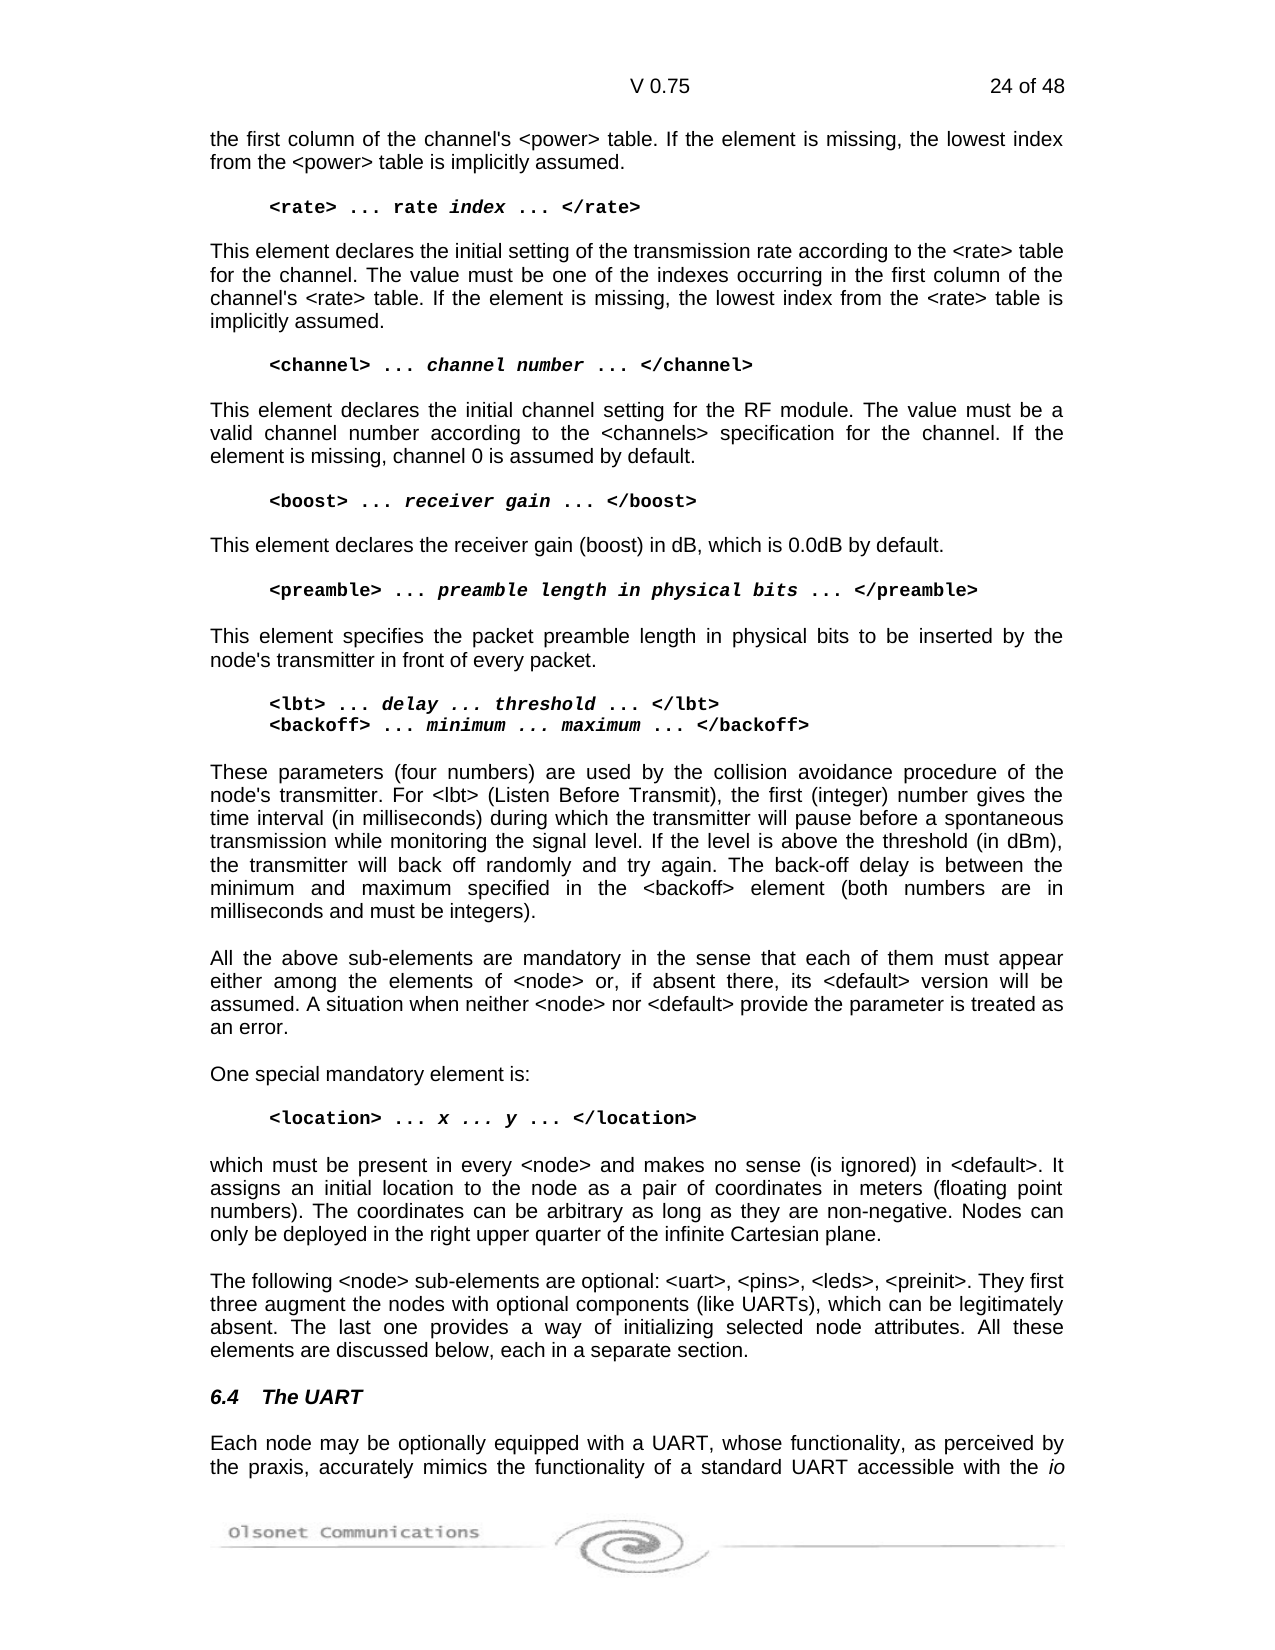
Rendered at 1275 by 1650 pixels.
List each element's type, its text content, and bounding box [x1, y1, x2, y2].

text All the above sub-elements are mandatory in the sense that each of them must appear either among the elements of <node> or, if absent there, its <default> version will be assumed. A situation when neither <node> nor <default> provide the parameter is treated as an error. [210, 946, 1065, 1039]
text <lbt> ... delay ... threshold ... </lbt> [269, 694, 1065, 716]
text One special mandatory element is: [210, 1062, 1065, 1086]
text The following <node> sub-elements are optional: <uart>, <pins>, <leds>, <preinit>. They first three augment the nodes with optional components (like UARTs), which can be legitimately absent. The last one provides a way of initializing selected node attributes. All these elements are discussed below, each in a separate section. [210, 1269, 1065, 1362]
text <preamble> ... preamble length in physical bits ... </preamble> [269, 580, 1065, 602]
picture [210, 1504, 1065, 1596]
text which must be present in every <node> and makes no sense (is ignored) in <default>. It assigns an initial location to the node as a pair of coordinates in meters (floating point numbers). The coordinates can be arbitrary as long as they are non-negative. Nodes can only be deployed in the right upper quarter of the infinite Cartesian plane. [210, 1153, 1065, 1246]
subtitle The UART [210, 1386, 1065, 1409]
text <boost> ... receiver gain ... </boost> [269, 491, 1065, 513]
text <backoff> ... minimum ... maximum ... </backoff> [269, 716, 1065, 737]
text This element declares the receiver gain (boost) in dB, which is 0.0dB by default. [210, 534, 1065, 557]
text This element declares the initial setting of the transmission rate according to the <rate> table for the channel. The value must be one of the indexes occurring in the first column of the channel's <rate> table. If the element is missing, the lowest index from the <rate> table is implicitly assumed. [210, 240, 1065, 333]
text <rate> ... rate index ... </rate> [269, 197, 1065, 219]
text These parameters (four numbers) are used by the collision avoidance procedure of the node's transmitter. For <lbt> (Listen Before Transmit), the first (integer) number gives the time interval (in milliseconds) during which the transmitter will pause before a spontaneous transmission while monitoring the signal level. If the level is above the threshold (in dBm), the transmitter will back off randomly and try again. The back-off delay is between the minimum and maximum specified in the <backoff> element (both numbers are in milliseconds and must be integers). [210, 760, 1065, 923]
text Each node may be optionally equipped with a UART, whose functionality, as perceived by the praxis, accurately mimics the functionality of a standard UART accessible with the io [210, 1432, 1065, 1478]
text This element specifies the packet preamble length in physical bits to be inserted by the node's transmitter in front of every packet. [210, 625, 1065, 671]
text <channel> ... channel number ... </channel> [269, 356, 1065, 377]
text This element declares the initial channel setting for the RF module. The value must be a valid channel number according to the <channels> specification for the channel. If the element is missing, channel 0 is assumed by default. [210, 398, 1065, 468]
text the first column of the channel's <power> table. If the element is missing, the lowest index from the <power> table is implicitly assumed. [210, 128, 1065, 174]
text <location> ... x ... y ... </location> [269, 1109, 1065, 1130]
